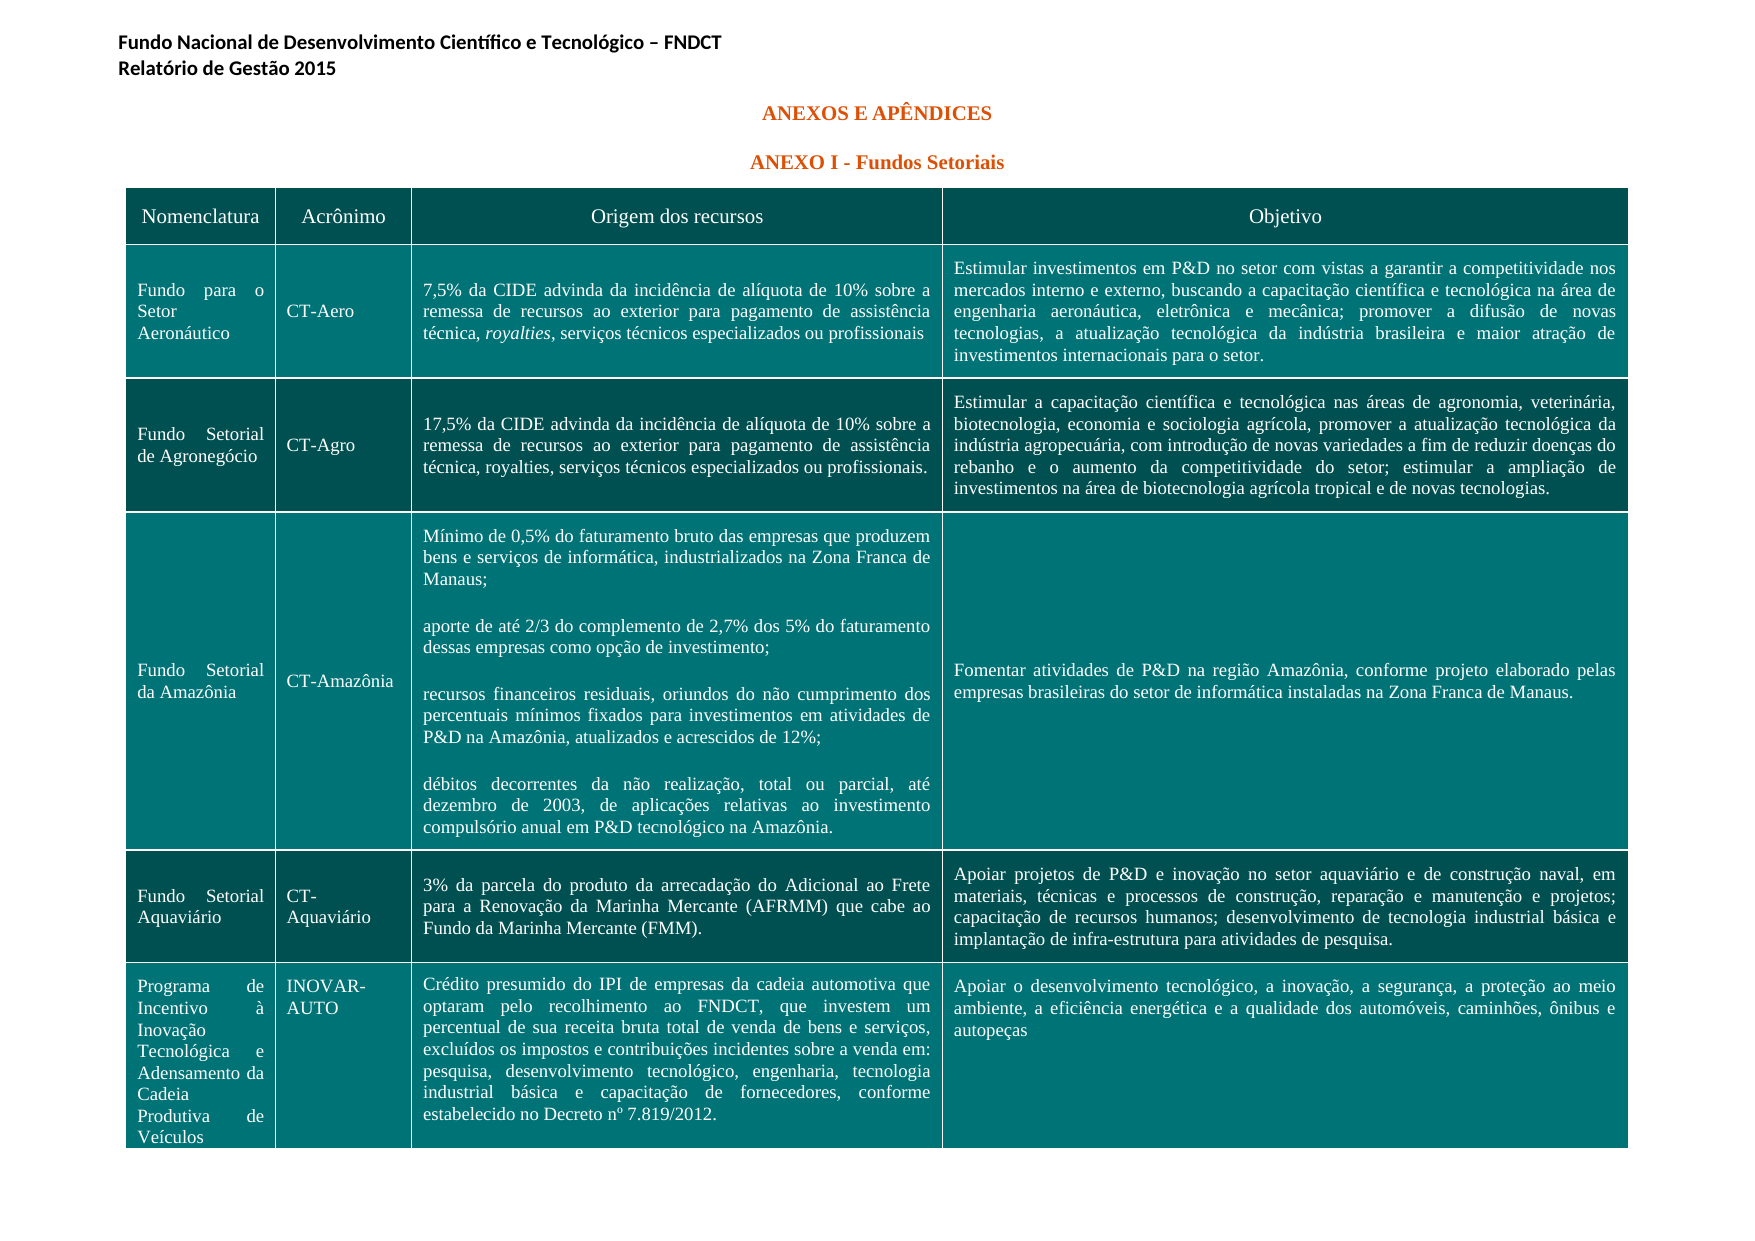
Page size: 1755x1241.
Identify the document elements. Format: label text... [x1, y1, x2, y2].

table_cell Fundo Setorial de Agronegócio [126, 379, 275, 511]
table_cell Crédito presumido do IPI de empresas da cadeia automotiva que optaram pelo recolhimento ao FNDCT, que investem um percentual de sua receita bruta total de venda de bens e serviços, excluídos os impostos e contribuições incidentes sobre a venda em: pesquisa, desenvolvimento tecnológico, engenharia, tecnologia industrial básica e capacitação de fornecedores, conforme estabelecido no Decreto nº 7.819/2012. [412, 963, 942, 1148]
table_header Origem dos recursos [412, 188, 942, 244]
table_cell Apoiar projetos de P&D e inovação no setor aquaviário e de construção naval, em materiais, técnicas e processos de construção, reparação e manutenção e projetos; capacitação de recursos humanos; desenvolvimento de tecnologia industrial básica e implantação de infra-estrutura para atividades de pesquisa. [943, 851, 1628, 962]
table_cell Fundo para o Setor Aeronáutico [126, 245, 275, 377]
subtitle ANEXOS E APÊNDICES [118, 101, 1636, 125]
table_cell 3% da parcela do produto da arrecadação do Adicional ao Frete para a Renovação da Marinha Mercante (AFRMM) que cabe ao Fundo da Marinha Mercante (FMM). [412, 851, 942, 962]
subtitle ANEXO I - Fundos Setoriais [118, 150, 1636, 174]
table_header Acrônimo [276, 188, 411, 244]
table_cell INOVAR-AUTO [276, 963, 411, 1148]
table_cell 7,5% da CIDE advinda da incidência de alíquota de 10% sobre a remessa de recursos ao exterior para pagamento de assistência técnica, royalties, serviços técnicos especializados ou profissionais [412, 245, 942, 377]
table_header Nomenclatura [126, 188, 275, 244]
table_cell CT-Aquaviário [276, 851, 411, 962]
table_cell CT-Agro [276, 379, 411, 511]
table_cell Estimular a capacitação científica e tecnológica nas áreas de agronomia, veterinária, biotecnologia, economia e sociologia agrícola, promover a atualização tecnológica da indústria agropecuária, com introdução de novas variedades a fim de reduzir doenças do rebanho e o aumento da competitividade do setor; estimular a ampliação de investimentos na área de biotecnologia agrícola tropical e de novas tecnologias. [943, 379, 1628, 511]
table_cell CT-Amazônia [276, 513, 411, 849]
table_cell CT-Aero [276, 245, 411, 377]
table_cell Mínimo de 0,5% do faturamento bruto das empresas que produzem bens e serviços de informática, industrializados na Zona Franca de Manaus; aporte de até 2/3 do complemento de 2,7% dos 5% do faturamento dessas empresas como opção de investimento; recursos financeiros residuais, oriundos do não cumprimento dos percentuais mínimos fixados para investimentos em atividades de P&D na Amazônia, atualizados e acrescidos de 12%; débitos decorrentes da não realização, total ou parcial, até dezembro de 2003, de aplicações relativas ao investimento compulsório anual em P&D tecnológico na Amazônia. [412, 513, 942, 849]
table_cell Estimular investimentos em P&D no setor com vistas a garantir a competitividade nos mercados interno e externo, buscando a capacitação científica e tecnológica na área de engenharia aeronáutica, eletrônica e mecânica; promover a difusão de novas tecnologias, a atualização tecnológica da indústria brasileira e maior atração de investimentos internacionais para o setor. [943, 245, 1628, 377]
table_header Objetivo [943, 188, 1628, 244]
table_cell Fundo Setorial da Amazônia [126, 513, 275, 849]
table_cell 17,5% da CIDE advinda da incidência de alíquota de 10% sobre a remessa de recursos ao exterior para pagamento de assistência técnica, royalties, serviços técnicos especializados ou profissionais. [412, 379, 942, 511]
table_cell Fomentar atividades de P&D na região Amazônia, conforme projeto elaborado pelas empresas brasileiras do setor de informática instaladas na Zona Franca de Manaus. [943, 513, 1628, 849]
table_cell Programa de Incentivo à Inovação Tecnológica e Adensamento da Cadeia Produtiva de Veículos [126, 963, 275, 1148]
table_cell Fundo Setorial Aquaviário [126, 851, 275, 962]
table_cell Apoiar o desenvolvimento tecnológico, a inovação, a segurança, a proteção ao meio ambiente, a eficiência energética e a qualidade dos automóveis, caminhões, ônibus e autopeças [943, 963, 1628, 1148]
